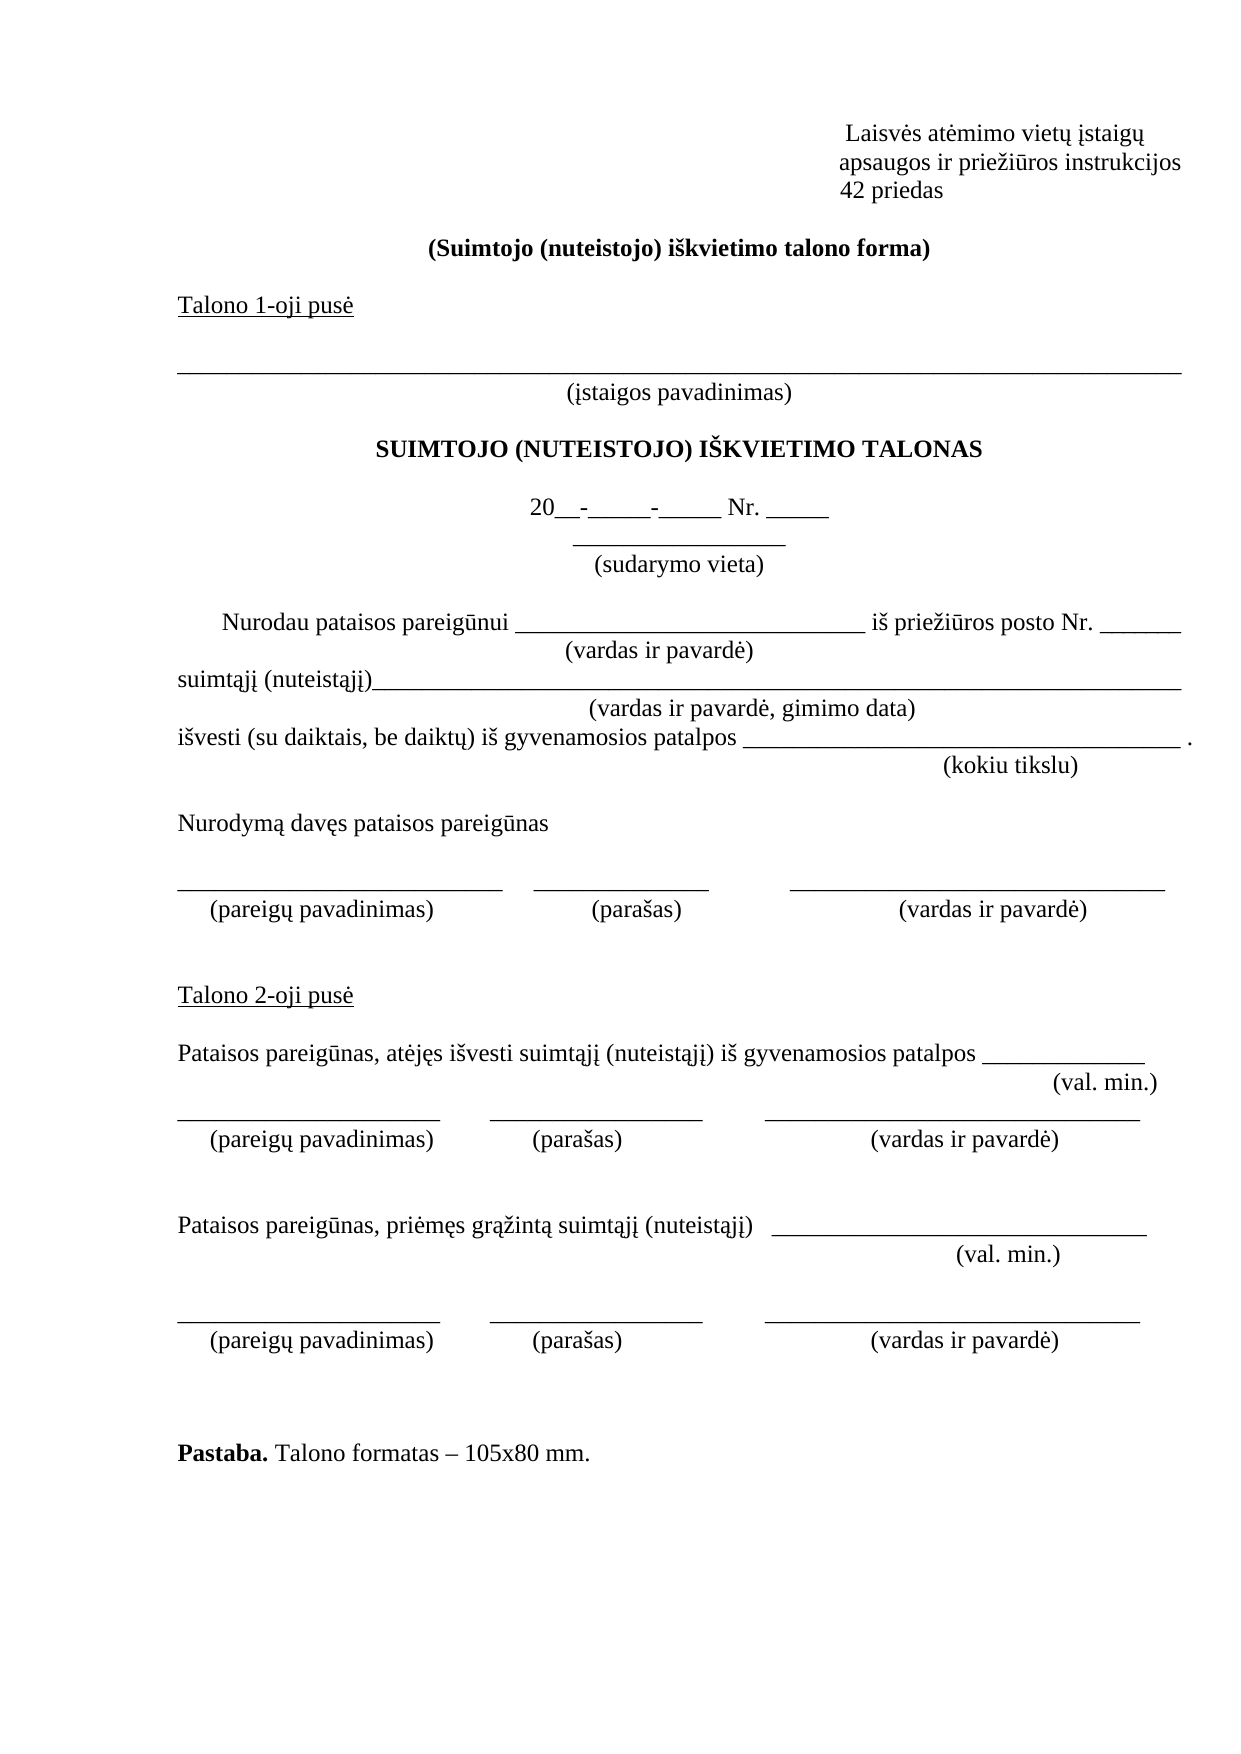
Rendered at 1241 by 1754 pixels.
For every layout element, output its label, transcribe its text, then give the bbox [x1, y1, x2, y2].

text (val. min.) [177, 1239, 1211, 1268]
text (įstaigos pavadinimas) [177, 377, 1181, 406]
text Pataisos pareigūnas, priėmęs grąžintą suimtąjį (nuteistąjį) ______________________________ [177, 1211, 1181, 1239]
text (pareigų pavadinimas) (parašas) (vardas ir pavardė) [177, 1124, 1181, 1153]
text suimtąjį (nuteistąjį) [177, 664, 1181, 693]
text (sudarymo vieta) [177, 549, 1181, 578]
text Talono 2-oji pusė [177, 981, 1181, 1009]
text (kokiu tikslu) [177, 751, 1181, 779]
text išvesti (su daiktais, be daiktų) iš gyvenamosios patalpos ___________________________________ . [177, 722, 1211, 751]
text Nurodymą davęs pataisos pareigūnas [177, 808, 1181, 837]
text (vardas ir pavardė) [177, 636, 1181, 664]
text Laisvės atėmimo vietų įstaigų [582, 118, 1181, 147]
text (vardas ir pavardė, gimimo data) [177, 693, 1181, 722]
text 42 priedas [582, 176, 1181, 204]
text SUIMTOJO (NUTEISTOJO) IŠKVIETIMO TALONAS [177, 434, 1181, 463]
text (pareigų pavadinimas) (parašas) (vardas ir pavardė) [177, 894, 1181, 923]
text Pataisos pareigūnas, atėjęs išvesti suimtąjį (nuteistąjį) iš gyvenamosios patalpos _____________ [177, 1038, 1181, 1067]
text apsaugos ir priežiūros instrukcijos [177, 147, 1181, 176]
text Pastaba. Talono formatas – 105x80 mm. [177, 1438, 1181, 1467]
text (Suimtojo (nuteistojo) iškvietimo talono forma) [177, 233, 1181, 262]
text _____________________ _________________ ______________________________ [177, 1297, 1181, 1326]
text (pareigų pavadinimas) (parašas) (vardas ir pavardė) [177, 1326, 1181, 1354]
text Nurodau pataisos pareigūnui ____________________________ iš priežiūros posto Nr. [177, 607, 1181, 636]
text _________________ [177, 521, 1181, 549]
text 20__-_____-_____ Nr. _____ [177, 492, 1181, 521]
text _____________________ _________________ ______________________________ [177, 1096, 1181, 1124]
text __________________________ ______________ ______________________________ [177, 866, 1211, 894]
text Talono 1-oji pusė [177, 291, 1181, 319]
text (val. min.) [177, 1067, 1211, 1096]
